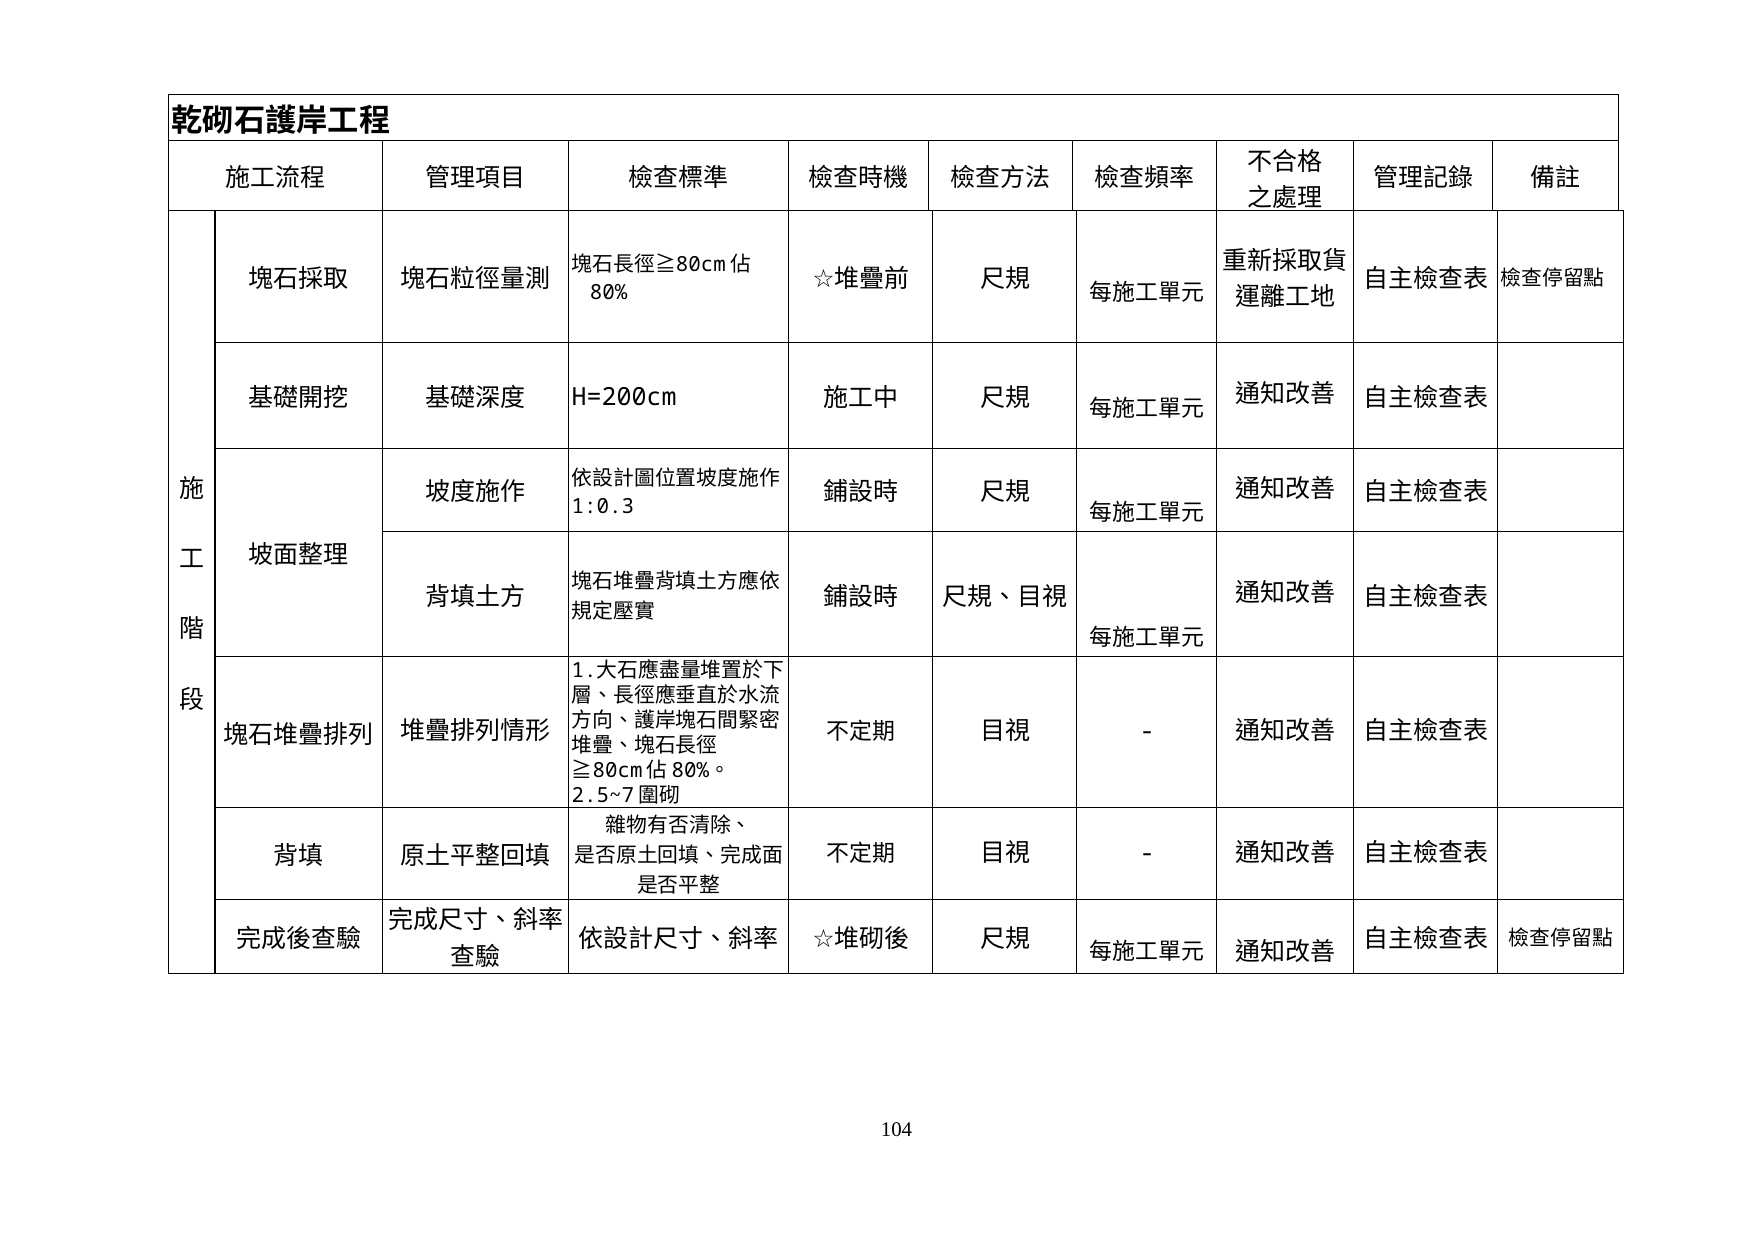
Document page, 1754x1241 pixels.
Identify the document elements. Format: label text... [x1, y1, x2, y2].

table_cell - [1077, 657, 1216, 807]
table_cell 目視 [933, 657, 1076, 807]
table_cell 自主檢查表 [1354, 211, 1497, 342]
table_header [1619, 94, 1624, 140]
table_cell 備註 [1493, 141, 1618, 210]
table_cell 原土平整回填 [383, 808, 568, 899]
table_cell 檢查方法 [929, 141, 1072, 210]
table_cell 重新採取貨運離工地 [1217, 211, 1353, 342]
table_cell 檢查停留點 [1498, 900, 1623, 972]
table_cell 坡度施作 [383, 449, 568, 531]
table_cell 坡面整理 [216, 449, 382, 656]
table_cell 堆疊排列情形 [383, 657, 568, 807]
table_cell 每施工單元 [1077, 211, 1216, 342]
table_cell 背填土方 [383, 532, 568, 656]
table_cell [1498, 449, 1623, 531]
table_cell 雜物有否清除、 是否原土回填、完成面是否平整 [569, 808, 788, 899]
table_cell 管理項目 [383, 141, 568, 210]
table_cell 鋪設時 [789, 449, 932, 531]
table_cell 尺規 [933, 343, 1076, 448]
table_cell 通知改善 [1217, 900, 1353, 972]
table_cell 塊石粒徑量測 [383, 211, 568, 342]
table_cell 基礎深度 [383, 343, 568, 448]
table_cell 通知改善 [1217, 808, 1353, 899]
table_cell 施工流程 [169, 141, 382, 210]
table_cell 塊石堆疊背填土方應依規定壓實 [569, 532, 788, 656]
table_cell 依設計尺寸、斜率 [569, 900, 788, 972]
table_cell 完成尺寸、斜率查驗 [383, 900, 568, 972]
table_cell 不合格 之處理 [1217, 141, 1353, 210]
table_cell 鋪設時 [789, 532, 932, 656]
table_cell 檢查時機 [789, 141, 928, 210]
table_cell 檢查標準 [569, 141, 788, 210]
table_cell - [1077, 808, 1216, 899]
table_cell 尺規 [933, 211, 1076, 342]
table_cell 依設計圖位置坡度施作 1:0.3 [569, 449, 788, 531]
table_cell [1498, 808, 1623, 899]
table_cell 每施工單元 [1077, 343, 1216, 448]
table_cell [1498, 532, 1623, 656]
table_cell 通知改善 [1217, 532, 1353, 656]
table_cell 目視 [933, 808, 1076, 899]
table_header 乾砌石護岸工程 [169, 95, 1618, 140]
table_cell 塊石堆疊排列 [216, 657, 382, 807]
table_cell 1.大石應盡量堆置於下層、長徑應垂直於水流方向、護岸塊石間緊密堆疊、塊石長徑≧80cm佔80%。 2.5~7圍砌 [569, 657, 788, 807]
table_cell 施 工 階 段 [169, 211, 214, 972]
table_cell 尺規 [933, 449, 1076, 531]
table_cell 檢查停留點 [1498, 211, 1623, 342]
table_cell 自主檢查表 [1354, 808, 1497, 899]
table_cell ☆堆砌後 [789, 900, 932, 972]
table_cell [1619, 140, 1624, 210]
table_cell 自主檢查表 [1354, 343, 1497, 448]
table_cell 每施工單元 [1077, 449, 1216, 531]
table_cell 自主檢查表 [1354, 449, 1497, 531]
table_cell ☆堆疊前 [789, 211, 932, 342]
table_cell 塊石採取 [216, 211, 382, 342]
table_cell [1498, 343, 1623, 448]
table_cell 施工中 [789, 343, 932, 448]
table_cell 尺規、目視 [933, 532, 1076, 656]
table_cell 尺規 [933, 900, 1076, 972]
table_cell 每施工單元 [1077, 532, 1216, 656]
table_cell [1498, 657, 1623, 807]
table_cell 每施工單元 [1077, 900, 1216, 972]
table_cell 通知改善 [1217, 343, 1353, 448]
table_cell H=200cm [569, 343, 788, 448]
table_cell 自主檢查表 [1354, 532, 1497, 656]
table_cell 檢查頻率 [1073, 141, 1216, 210]
table_cell 通知改善 [1217, 657, 1353, 807]
table_cell 基礎開挖 [216, 343, 382, 448]
table_cell 完成後查驗 [216, 900, 382, 972]
table_cell 自主檢查表 [1354, 657, 1497, 807]
table_cell 塊石長徑≧80cm佔80% [569, 211, 788, 342]
table_cell 不定期 [789, 657, 932, 807]
table_cell 不定期 [789, 808, 932, 899]
table_cell 通知改善 [1217, 449, 1353, 531]
table_cell 自主檢查表 [1354, 900, 1497, 972]
table_cell 背填 [216, 808, 382, 899]
table_cell 管理記錄 [1354, 141, 1492, 210]
